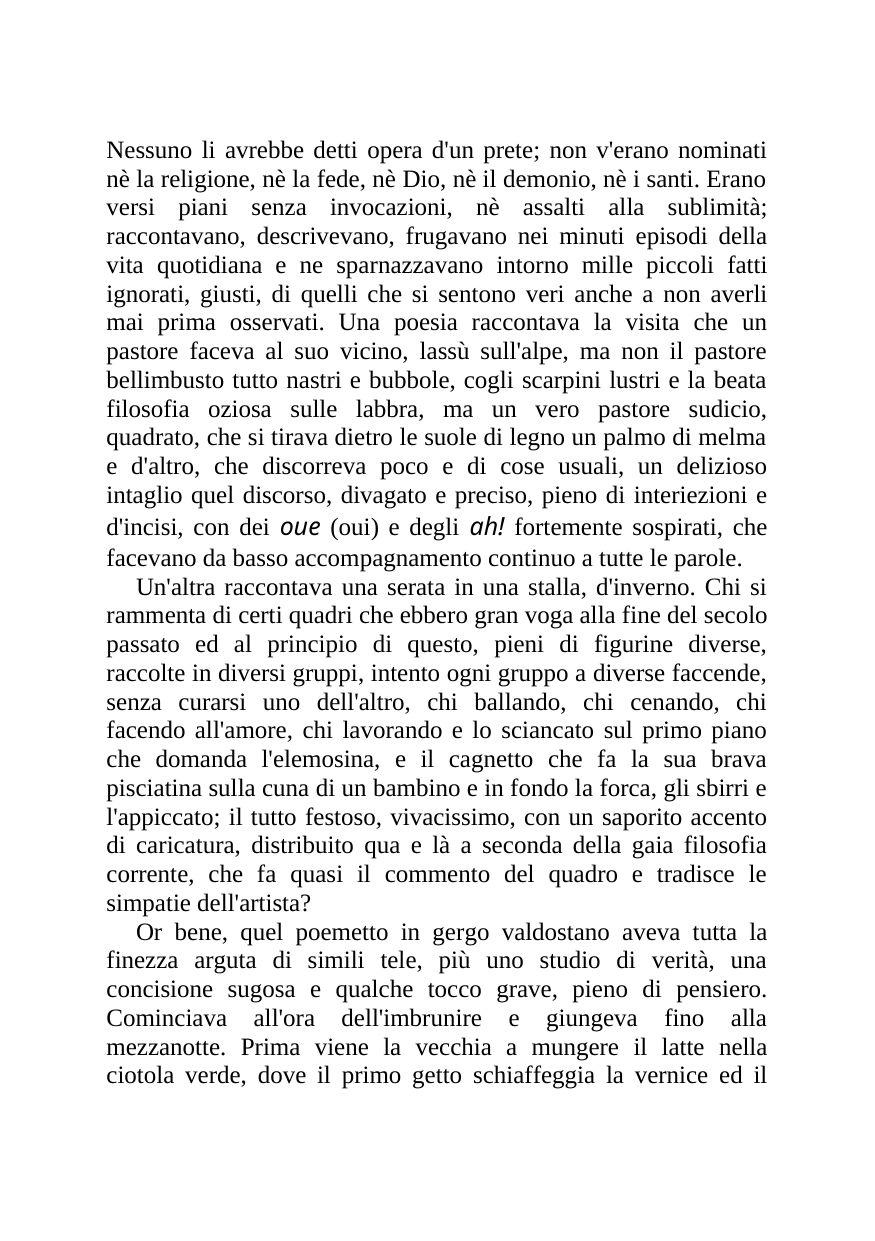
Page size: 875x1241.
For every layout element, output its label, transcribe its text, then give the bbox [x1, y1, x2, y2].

text Un'altra raccontava una serata in una stalla, d'inverno. Chi si rammenta di certi quadri che ebbero gran voga alla fine del secolo passato ed al principio di questo, pieni di figurine diverse, raccolte in diversi gruppi, intento ogni gruppo a diverse faccende, senza curarsi uno dell'altro, chi ballando, chi cenando, chi facendo all'amore, chi lavorando e lo sciancato sul primo piano che domanda l'elemosina, e il cagnetto che fa la sua brava pisciatina sulla cuna di un bambino e in fondo la forca, gli sbirri e l'appiccato; il tutto festoso, vivacissimo, con un saporito accento di caricatura, distribuito qua e là a seconda della gaia filosofia corrente, che fa quasi il commento del quadro e tradisce le simpatie dell'artista? [106, 572, 768, 917]
text Or bene, quel poemetto in gergo valdostano aveva tutta la finezza arguta di simili tele, più uno studio di verità, una concisione sugosa e qualche tocco grave, pieno di pensiero. Cominciava all'ora dell'imbrunire e giungeva fino alla mezzanotte. Prima viene la vecchia a mungere il latte nella ciotola verde, dove il primo getto schiaffeggia la vernice ed il [106, 917, 768, 1089]
text Nessuno li avrebbe detti opera d'un prete; non v'erano nominati nè la religione, nè la fede, nè Dio, nè il demonio, nè i santi. Erano versi piani senza invocazioni, nè assalti alla sublimità; raccontavano, descrivevano, frugavano nei minuti episodi della vita quotidiana e ne sparnazzavano intorno mille piccoli fatti ignorati, giusti, di quelli che si sentono veri anche a non averli mai prima osservati. Una poesia raccontava la visita che un pastore faceva al suo vicino, lassù sull'alpe, ma non il pastore bellimbusto tutto nastri e bubbole, cogli scarpini lustri e la beata filosofia oziosa sulle labbra, ma un vero pastore sudicio, quadrato, che si tirava dietro le suole di legno un palmo di melma e d'altro, che discorreva poco e di cose usuali, un delizioso intaglio quel discorso, divagato e preciso, pieno di interiezioni e d'incisi, con dei oue (oui) e degli ah! fortemente sospirati, che facevano da basso accompagnamento continuo a tutte le parole. [106, 135, 768, 572]
